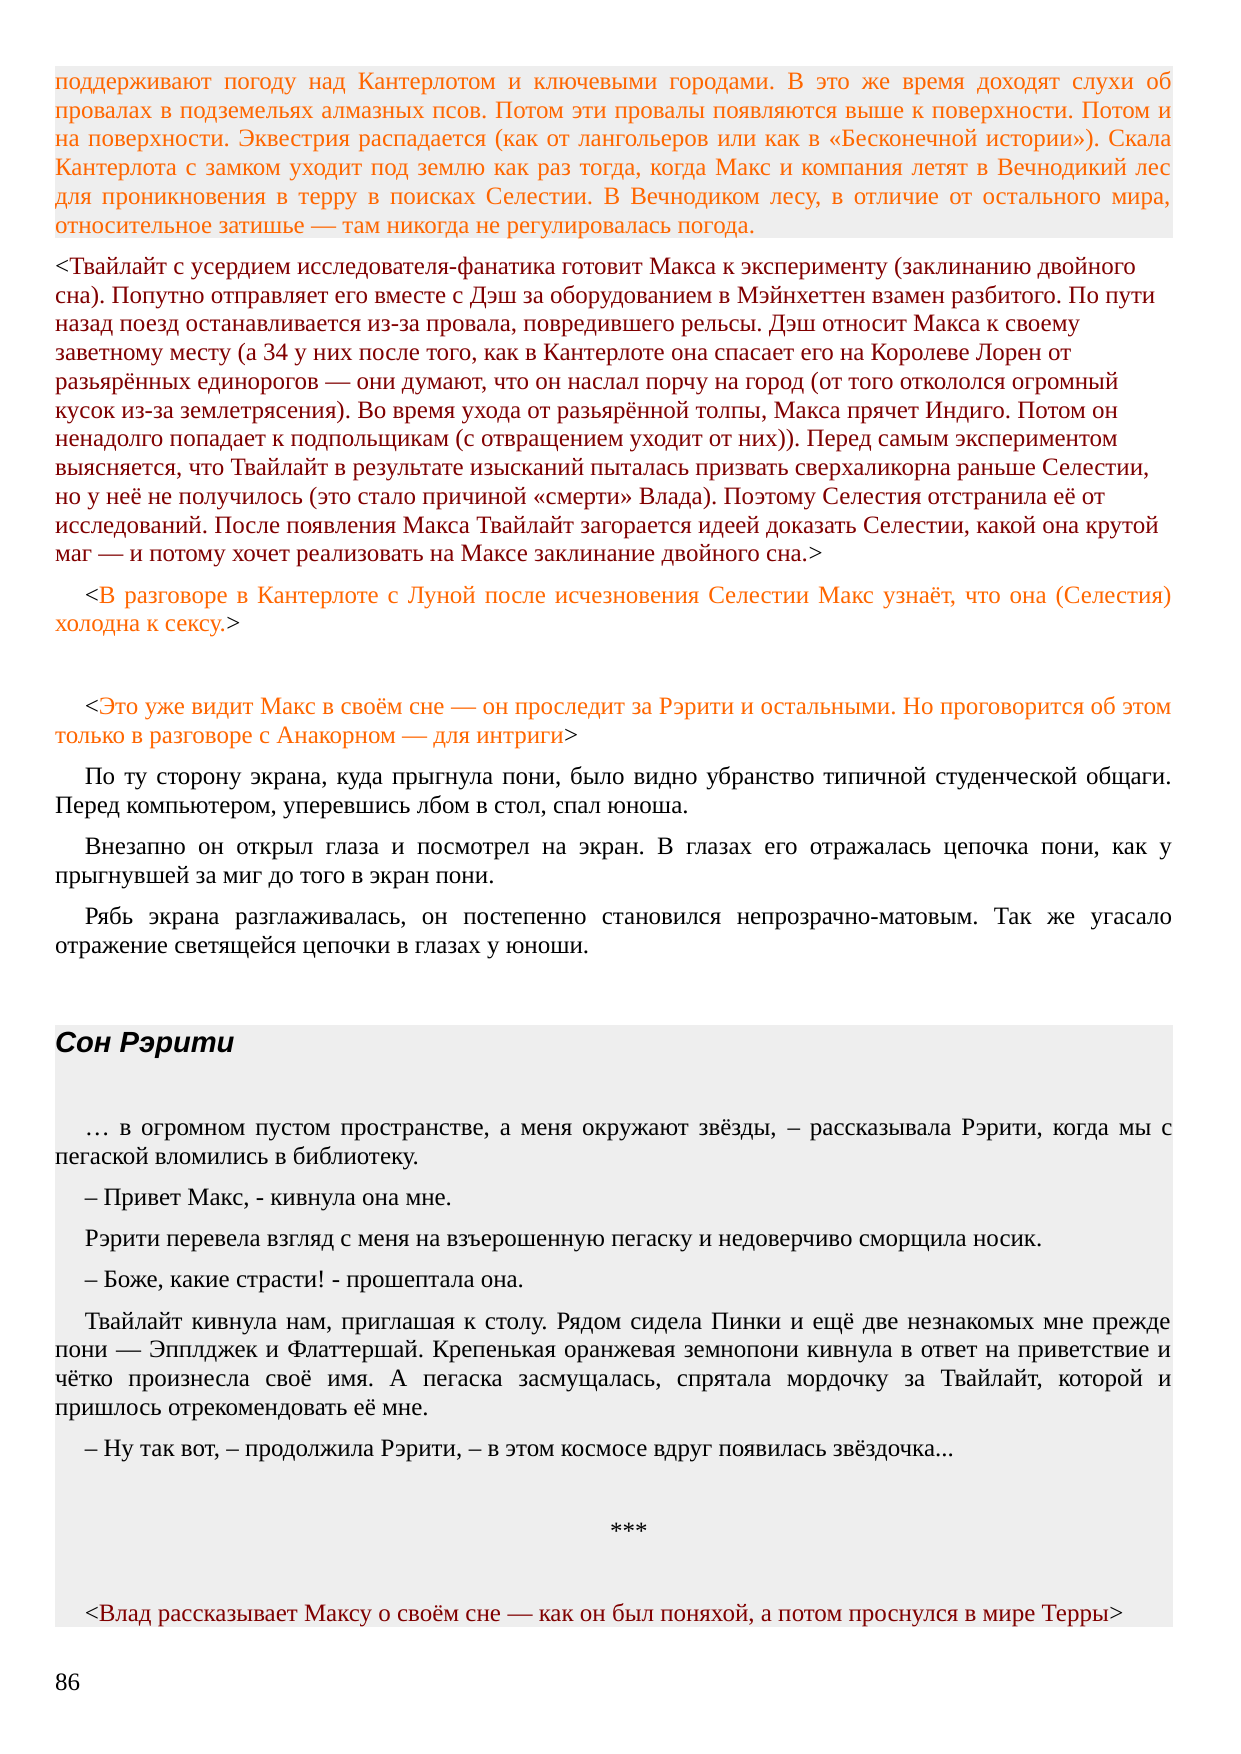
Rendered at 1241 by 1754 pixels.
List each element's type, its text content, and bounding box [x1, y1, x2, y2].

text *** [55, 1516, 1173, 1544]
text … в огромном пустом пространстве, а меня окружают звёзды, – рассказывала Рэрити, когда мы с пегаской вломились в библиотеку. [55, 1112, 1173, 1169]
text Рэрити перевела взгляд с меня на взъерошенную пегаску и недоверчиво сморщила носик. [55, 1223, 1173, 1252]
text По ту сторону экрана, куда прыгнула пони, было видно убранство типичной студенческой общаги. Перед компьютером, уперевшись лбом в стол, спал юноша. [55, 761, 1173, 818]
text Твайлайт кивнула нам, приглашая к столу. Рядом сидела Пинки и ещё две незнакомых мне прежде пони — Эпплджек и Флаттершай. Крепенькая оранжевая земнопони кивнула в ответ на приветствие и чётко произнесла своё имя. А пегаска засмущалась, спрятала мордочку за Твайлайт, которой и пришлось отрекомендовать её мне. [55, 1306, 1173, 1421]
text <Это уже видит Макс в своём сне — он проследит за Рэрити и остальными. Но проговорится об этом только в разговоре с Анакорном — для интриги> [55, 691, 1173, 748]
text Внезапно он открыл глаза и посмотрел на экран. В глазах его отражалась цепочка пони, как у прыгнувшей за миг до того в экран пони. [55, 831, 1173, 888]
text – Ну так вот, – продолжила Рэрити, – в этом космосе вдруг появилась звёздочка... [55, 1433, 1173, 1462]
text <Твайлайт с усердием исследователя-фанатика готовит Макса к эксперименту (заклинанию двойного сна). Попутно отправляет его вместе с Дэш за оборудованием в Мэйнхеттен взамен разбитого. По пути назад поезд останавливается из-за провала, повредившего рельсы. Дэш относит Макса к своему заветному месту (а 34 у них после того, как в Кантерлоте она спасает его на Королеве Лорен от разьярённых единорогов — они думают, что он наслал порчу на город (от того откололся огромный кусок из-за землетрясения). Во время ухода от разьярённой толпы, Макса прячет Индиго. Потом он ненадолго попадает к подпольщикам (с отвращением уходит от них)). Перед самым экспериментом выясняется, что Твайлайт в результате изысканий пыталась призвать сверхаликорна раньше Селестии, но у неё не получилось (это стало причиной «смерти» Влада). Поэтому Селестия отстранила её от исследований. После появления Макса Твайлайт загорается идеей доказать Селестии, какой она крутой маг — и потому хочет реализовать на Максе заклинание двойного сна.> [55, 251, 1173, 567]
text <Влад рассказывает Максу о своём сне — как он был поняхой, а потом проснулся в мире Терры> [55, 1598, 1173, 1627]
subtitle Сон Рэрити [55, 1025, 1173, 1058]
text поддерживают погоду над Кантерлотом и ключевыми городами. В это же время доходят слухи об провалах в подземельях алмазных псов. Потом эти провалы появляются выше к поверхности. Потом и на поверхности. Эквестрия распадается (как от лангольеров или как в «Бесконечной истории»). Скала Кантерлота с замком уходит под землю как раз тогда, когда Макс и компания летят в Вечнодикий лес для проникновения в терру в поисках Селестии. В Вечнодиком лесу, в отличие от остального мира, относительное затишье — там никогда не регулировалась погода. [55, 66, 1173, 238]
text – Боже, какие страсти! - прошептала она. [55, 1264, 1173, 1293]
text Рябь экрана разглаживалась, он постепенно становился непрозрачно-матовым. Так же угасало отражение светящейся цепочки в глазах у юноши. [55, 901, 1173, 958]
text <В разговоре в Кантерлоте с Луной после исчезновения Селестии Макс узнаёт, что она (Селестия) холодна к сексу.> [55, 580, 1173, 637]
text – Привет Макс, - кивнула она мне. [55, 1182, 1173, 1211]
